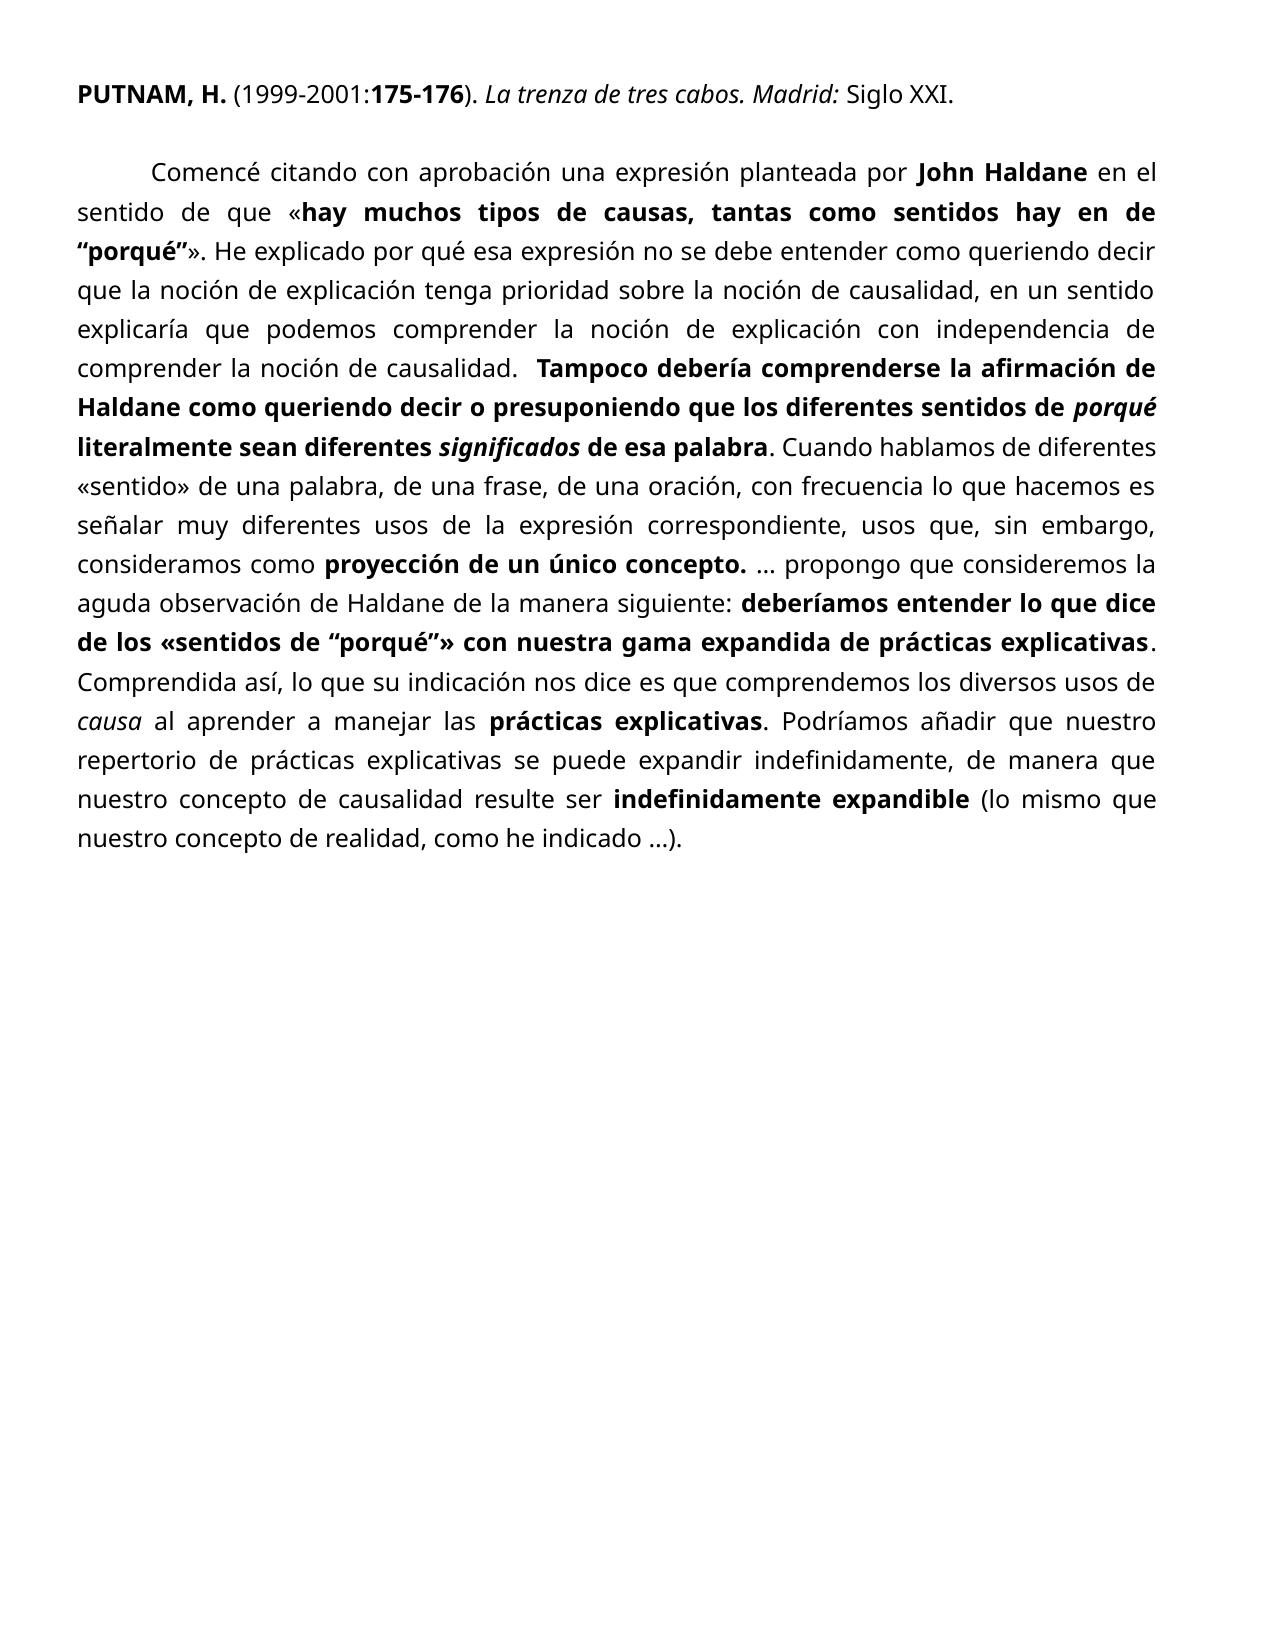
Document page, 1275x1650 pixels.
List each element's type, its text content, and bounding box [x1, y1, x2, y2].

text PUTNAM, H. (1999-2001:175-176). La trenza de tres cabos. Madrid: Siglo XXI. [77, 77, 1157, 111]
text Comencé citando con aprobación una expresión planteada por John Haldane en el sentido de que «hay muchos tipos de causas, tantas como sentidos hay en de “porqué”». He explicado por qué esa expresión no se debe entender como queriendo decir que la noción de explicación tenga prioridad sobre la noción de causalidad, en un sentido explicaría que podemos comprender la noción de explicación con independencia de comprender la noción de causalidad. Tampoco debería comprenderse la afirmación de Haldane como queriendo decir o presuponiendo que los diferentes sentidos de porqué literalmente sean diferentes significados de esa palabra. Cuando hablamos de diferentes «sentido» de una palabra, de una frase, de una oración, con frecuencia lo que hacemos es señalar muy diferentes usos de la expresión correspondiente, usos que, sin embargo, consideramos como proyección de un único concepto. … propongo que consideremos la aguda observación de Haldane de la manera siguiente: deberíamos entender lo que dice de los «sentidos de “porqué”» con nuestra gama expandida de prácticas explicativas. Comprendida así, lo que su indicación nos dice es que comprendemos los diversos usos de causa al aprender a manejar las prácticas explicativas. Podríamos añadir que nuestro repertorio de prácticas explicativas se puede expandir indefinidamente, de manera que nuestro concepto de causalidad resulte ser indefinidamente expandible (lo mismo que nuestro concepto de realidad, como he indicado …). [77, 155, 1157, 855]
